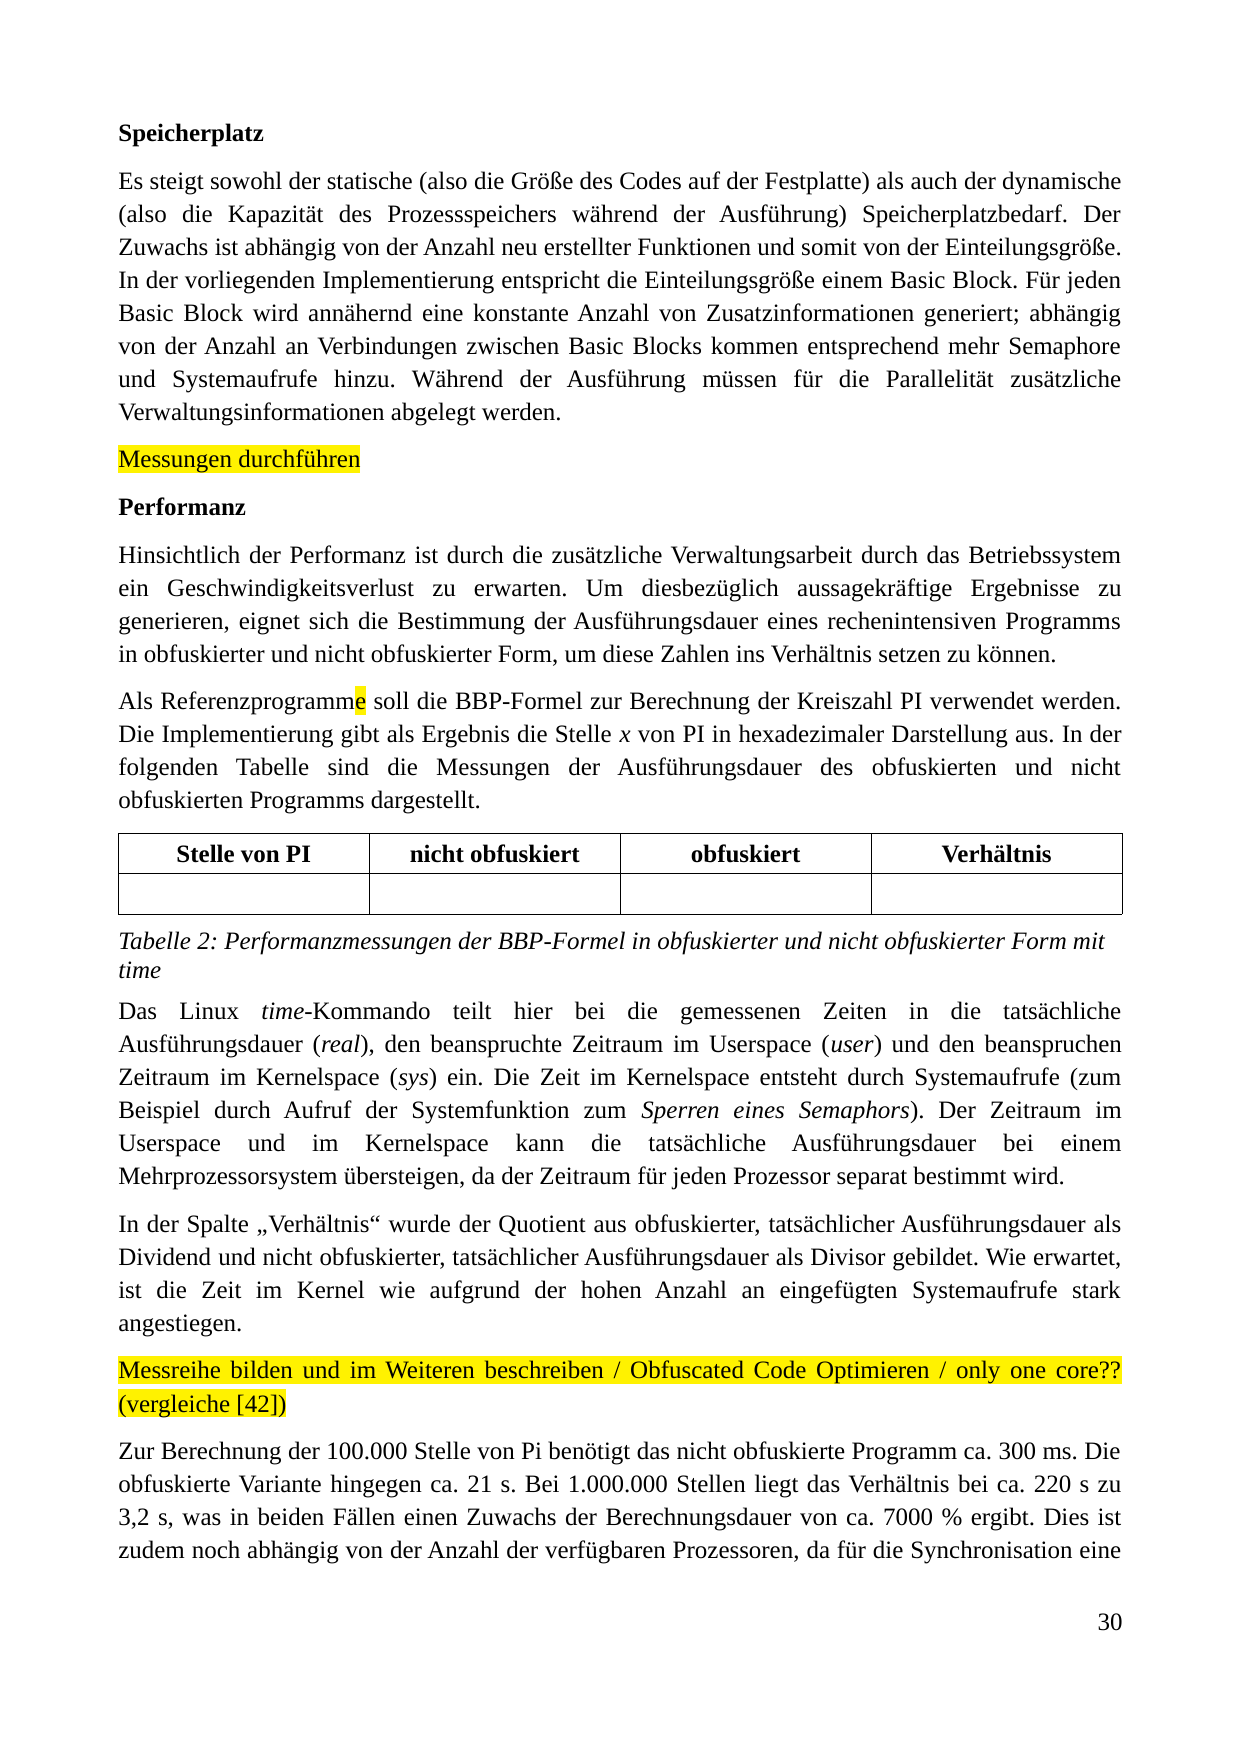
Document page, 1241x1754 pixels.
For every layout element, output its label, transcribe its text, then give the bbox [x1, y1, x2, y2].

text In der Spalte „Verhältnis“ wurde der Quotient aus obfuskierter, tatsächlicher Ausführungsdauer als Dividend und nicht obfuskierter, tatsächlicher Ausführungsdauer als Divisor gebildet. Wie erwartet, ist die Zeit im Kernel wie aufgrund der hohen Anzahl an eingefügten Systemaufrufe stark angestiegen. [118, 1209, 1122, 1337]
text Messreihe bilden und im Weiteren beschreiben / Obfuscated Code Optimieren / only one core?? (vergleiche [42]) [118, 1356, 1122, 1417]
table_header nicht obfuskiert [370, 834, 620, 873]
text Zur Berechnung der 100.000 Stelle von Pi benötigt das nicht obfuskierte Programm ca. 300 ms. Die obfuskierte Variante hingegen ca. 21 s. Bei 1.000.000 Stellen liegt das Verhältnis bei ca. 220 s zu 3,2 s, was in beiden Fällen einen Zuwachs der Berechnungsdauer von ca. 7000 % ergibt. Dies ist zudem noch abhängig von der Anzahl der verfügbaren Prozessoren, da für die Synchronisation eine [118, 1436, 1122, 1564]
table_header Stelle von PI [119, 834, 369, 873]
text Performanz [118, 492, 1122, 521]
table_cell [370, 874, 620, 914]
text Als Referenzprogramme soll die BBP-Formel zur Berechnung der Kreiszahl PI verwendet werden. Die Implementierung gibt als Ergebnis die Stelle x von PI in hexadezimaler Darstellung aus. In der folgenden Tabelle sind die Messungen der Ausführungsdauer des obfuskierten und nicht obfuskierten Programms dargestellt. [118, 686, 1122, 814]
text Tabelle 2: Performanzmessungen der BBP-Formel in obfuskierter und nicht obfuskierter Form mit time [118, 926, 1122, 984]
table_header obfuskiert [621, 834, 871, 873]
table_header Verhältnis [872, 834, 1122, 873]
text Das Linux time-Kommando teilt hier bei die gemessenen Zeiten in die tatsächliche Ausführungsdauer (real), den beanspruchte Zeitraum im Userspace (user) und den beanspruchen Zeitraum im Kernelspace (sys) ein. Die Zeit im Kernelspace entsteht durch Systemaufrufe (zum Beispiel durch Aufruf der Systemfunktion zum Sperren eines Semaphors). Der Zeitraum im Userspace und im Kernelspace kann die tatsächliche Ausführungsdauer bei einem Mehrprozessorsystem übersteigen, da der Zeitraum für jeden Prozessor separat bestimmt wird. [118, 996, 1122, 1190]
text Speicherplatz [118, 118, 1122, 147]
text Hinsichtlich der Performanz ist durch die zusätzliche Verwaltungsarbeit durch das Betriebssystem ein Geschwindigkeitsverlust zu erwarten. Um diesbezüglich aussagekräftige Ergebnisse zu generieren, eignet sich die Bestimmung der Ausführungsdauer eines rechenintensiven Programms in obfuskierter und nicht obfuskierter Form, um diese Zahlen ins Verhältnis setzen zu können. [118, 540, 1122, 667]
table_cell [119, 874, 369, 914]
table_cell [621, 874, 871, 914]
text Messungen durchführen [118, 444, 1122, 473]
table_cell [872, 874, 1122, 914]
text Es steigt sowohl der statische (also die Größe des Codes auf der Festplatte) als auch der dynamische (also die Kapazität des Prozessspeichers während der Ausführung) Speicherplatzbedarf. Der Zuwachs ist abhängig von der Anzahl neu erstellter Funktionen und somit von der Einteilungsgröße. In der vorliegenden Implementierung entspricht die Einteilungsgröße einem Basic Block. Für jeden Basic Block wird annähernd eine konstante Anzahl von Zusatzinformationen generiert; abhängig von der Anzahl an Verbindungen zwischen Basic Blocks kommen entsprechend mehr Semaphore und Systemaufrufe hinzu. Während der Ausführung müssen für die Parallelität zusätzliche Verwaltungsinformationen abgelegt werden. [118, 166, 1122, 426]
